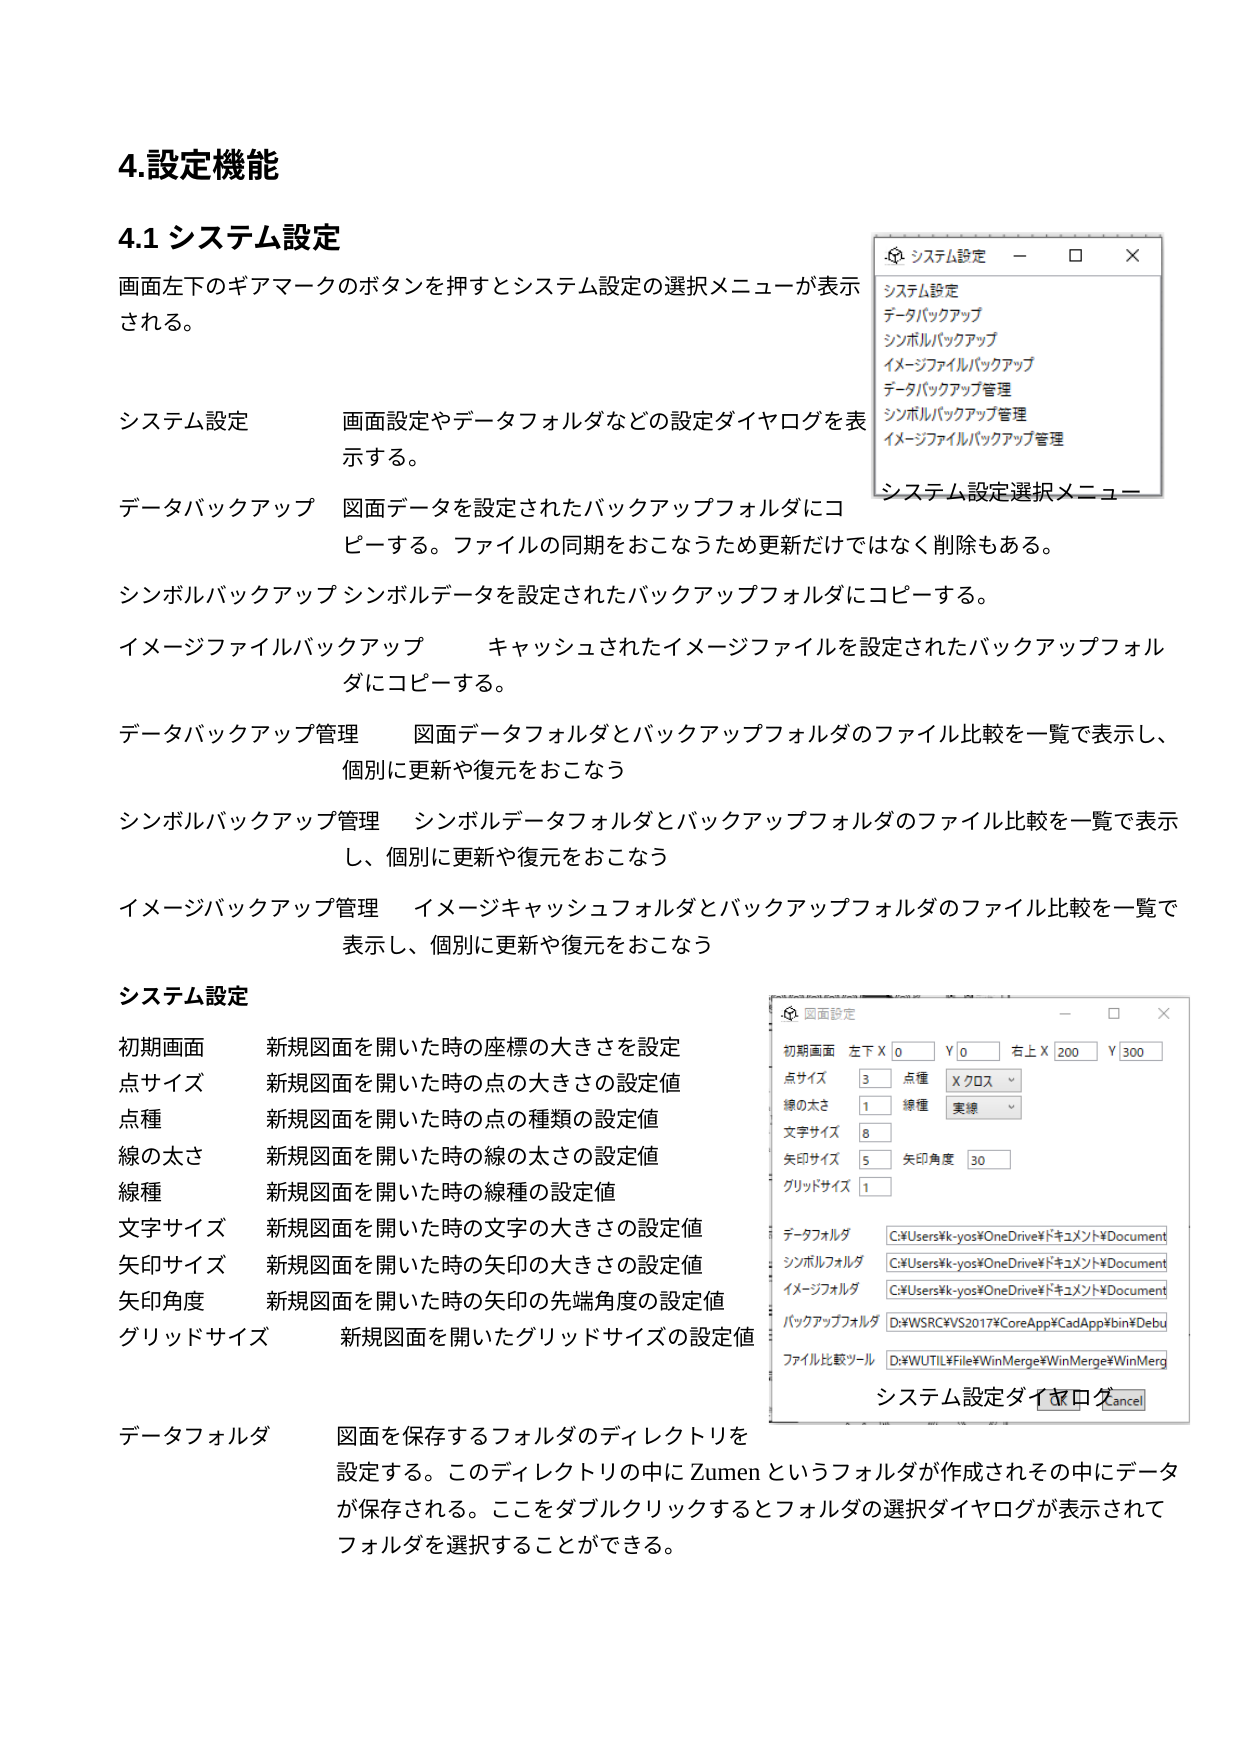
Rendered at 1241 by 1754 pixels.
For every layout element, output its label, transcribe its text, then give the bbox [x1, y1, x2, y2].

text データバックアップ 図面データを設定されたバックアップフォルダにコピーする。ファイルの同期をおこなうため更新だけではなく削除もある。 [118, 491, 1187, 559]
subtitle 4.設定機能 [118, 139, 1187, 187]
picture [870, 232, 1165, 499]
text [1165, 404, 1187, 472]
text シンボルバックアップ管理 シンボルデータフォルダとバックアップフォルダのファイル比較を一覧で表示し、個別に更新や復元をおこなう [118, 804, 1187, 872]
text シンボルバックアップ シンボルデータを設定されたバックアップフォルダにコピーする。 [118, 578, 1187, 610]
text データバックアップ管理 図面データフォルダとバックアップフォルダのファイル比較を一覧で表示し、個別に更新や復元をおこなう [118, 717, 1187, 785]
text 初期画面 新規図面を開いた時の座標の大きさを設定 点サイズ 新規図面を開いた時の点の大きさの設定値 点種 新規図面を開いた時の点の種類の設定値 線の太さ 新規図面を開いた時の線の太さの設定値 線種 新規図面を開いた時の線種の設定値 文字サイズ 新規図面を開いた時の文字の大きさの設定値 矢印サイズ 新規図面を開いた時の矢印の大きさの設定値 矢印角度 新規図面を開いた時の矢印の先端角度の設定値 グリッドサイズ 新規図面を開いたグリッドサイズの設定値 [118, 1029, 768, 1352]
text データフォルダ 図面を保存するフォルダのディレクトリを設定する。このディレクトリの中にZumenというフォルダが作成されその中にデータが保存される。ここをダブルクリックするとフォルダの選択ダイヤログが表示されてフォルダを選択することができる。 [118, 1419, 1187, 1560]
text 画面左下のギアマークのボタンを押すとシステム設定の選択メニューが表示される。 [118, 269, 870, 337]
picture [909, 494, 918, 499]
text システム設定 画面設定やデータフォルダなどの設定ダイヤログを表示する。 [118, 404, 870, 472]
subtitle 4.1 システム設定 [118, 214, 1187, 257]
picture [1044, 484, 1051, 490]
picture [1042, 492, 1049, 499]
text システム設定 [118, 979, 1187, 1010]
text [1165, 269, 1187, 337]
picture [768, 995, 1191, 1425]
text イメージファイルバックアップ キャッシュされたイメージファイルを設定されたバックアップフォルダにコピーする。 [118, 629, 1187, 697]
text イメージバックアップ管理 イメージキャッシュフォルダとバックアップフォルダのファイル比較を一覧で表示し、個別に更新や復元をおこなう [118, 891, 1187, 959]
